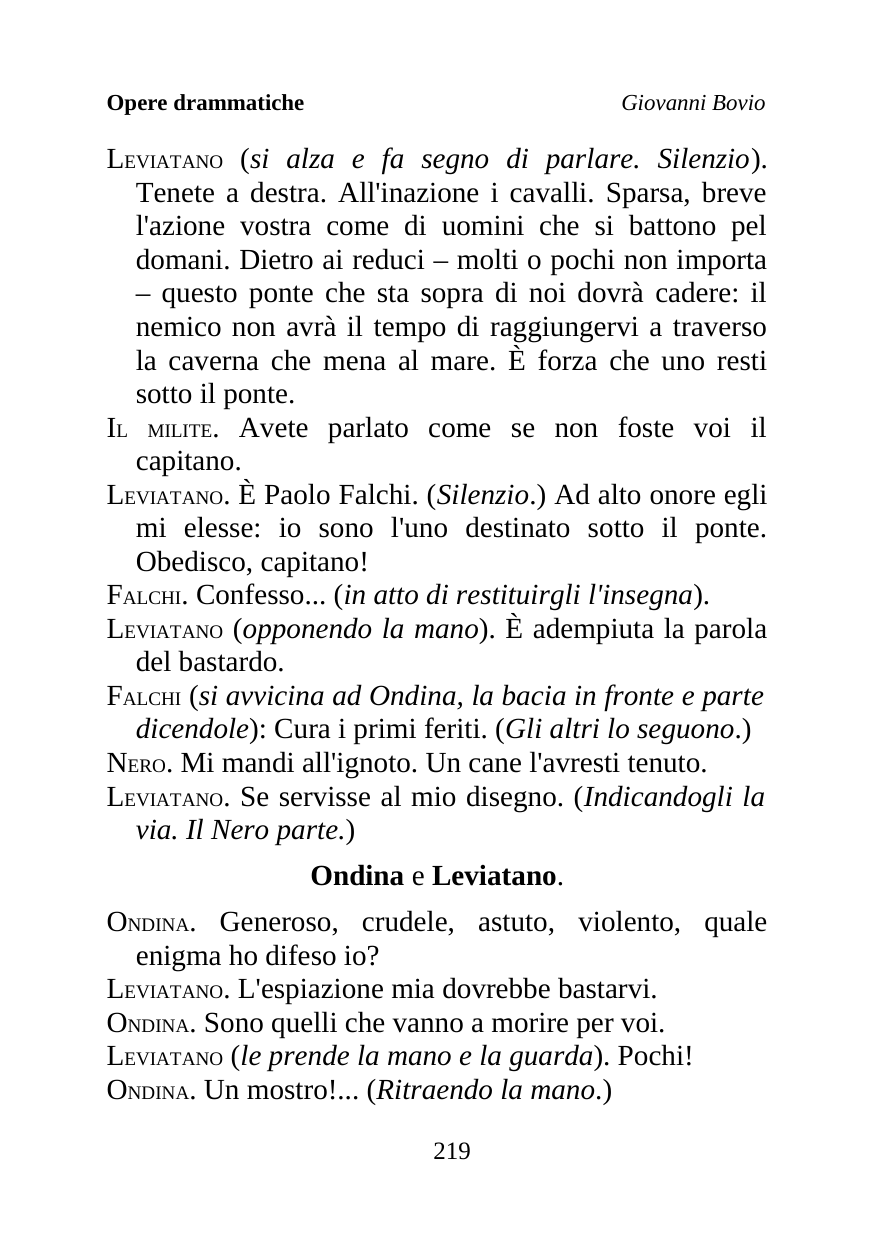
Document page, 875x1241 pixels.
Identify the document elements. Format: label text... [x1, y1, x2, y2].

text Leviatano. È Paolo Falchi. (Silenzio.) Ad alto onore egli mi elesse: io sono l'uno destinato sotto il ponte. Obedisco, capitano! [106, 477, 768, 577]
text Nero. Mi mandi all'ignoto. Un cane l'avresti tenuto. [106, 745, 768, 779]
text Leviatano. L'espiazione mia dovrebbe bastarvi. [106, 971, 768, 1005]
text Falchi. Confesso... (in atto di restituirgli l'insegna). [106, 577, 768, 611]
text Ondina. Un mostro!... (Ritraendo la mano.) [106, 1072, 768, 1106]
text Leviatano (si alza e fa segno di parlare. Silenzio). Tenete a destra. All'inazione i cavalli. Sparsa, breve l'azione vostra come di uomini che si battono pel domani. Dietro ai reduci – molti o pochi non importa – questo ponte che sta sopra di noi dovrà cadere: il nemico non avrà il tempo di raggiungervi a traverso la caverna che mena al mare. È forza che uno resti sotto il ponte. [106, 141, 768, 410]
text Il milite. Avete parlato come se non foste voi il capitano. [106, 410, 768, 477]
text Leviatano (le prende la mano e la guarda). Pochi! [106, 1038, 768, 1072]
text Leviatano. Se servisse al mio disegno. (Indicandogli la via. Il Nero parte.) [106, 779, 768, 846]
text Ondina e Leviatano. [106, 858, 768, 892]
text Leviatano (opponendo la mano). È adempiuta la parola del bastardo. [106, 611, 768, 678]
text Falchi (si avvicina ad Ondina, la bacia in fronte e parte dicendole): Cura i primi feriti. (Gli altri lo seguono.) [106, 678, 768, 745]
text Ondina. Sono quelli che vanno a morire per voi. [106, 1005, 768, 1038]
text Ondina. Generoso, crudele, astuto, violento, quale enigma ho difeso io? [106, 904, 768, 971]
